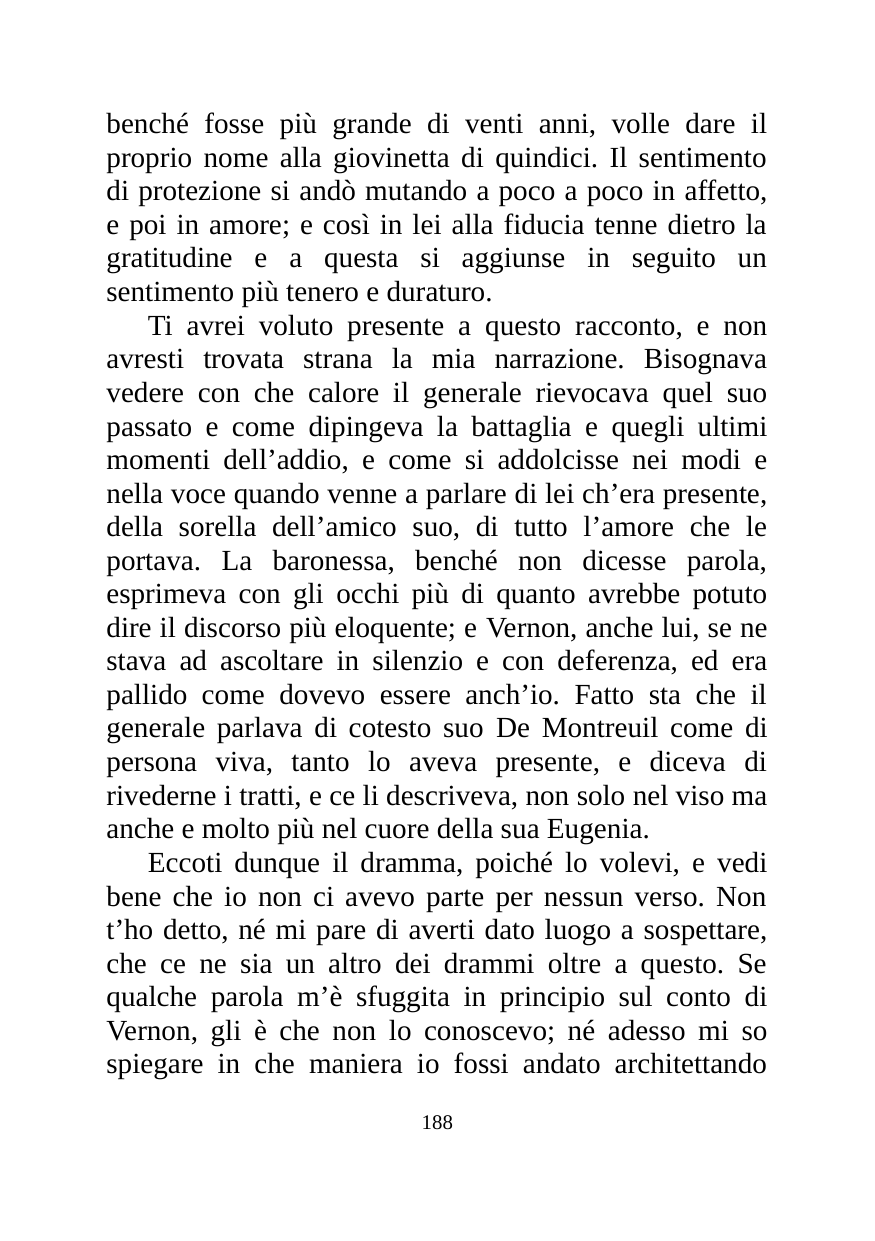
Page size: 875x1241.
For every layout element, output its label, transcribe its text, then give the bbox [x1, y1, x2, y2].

text benché fosse più grande di venti anni, volle dare il proprio nome alla giovinetta di quindici. Il sentimento di protezione si andò mutando a poco a poco in affetto, e poi in amore; e così in lei alla fiducia tenne dietro la gratitudine e a questa si aggiunse in seguito un sentimento più tenero e duraturo. [106, 106, 768, 307]
text Ti avrei voluto presente a questo racconto, e non avresti trovata strana la mia narrazione. Bisognava vedere con che calore il generale rievocava quel suo passato e come dipingeva la battaglia e quegli ultimi momenti dell’addio, e come si addolcisse nei modi e nella voce quando venne a parlare di lei ch’era presente, della sorella dell’amico suo, di tutto l’amore che le portava. La baronessa, benché non dicesse parola, esprimeva con gli occhi più di quanto avrebbe potuto dire il discorso più eloquente; e Vernon, anche lui, se ne stava ad ascoltare in silenzio e con deferenza, ed era pallido come dovevo essere anch’io. Fatto sta che il generale parlava di cotesto suo De Montreuil come di persona viva, tanto lo aveva presente, e diceva di rivederne i tratti, e ce li descriveva, non solo nel viso ma anche e molto più nel cuore della sua Eugenia. [106, 308, 768, 845]
text Eccoti dunque il dramma, poiché lo volevi, e vedi bene che io non ci avevo parte per nessun verso. Non t’ho detto, né mi pare di averti dato luogo a sospettare, che ce ne sia un altro dei drammi oltre a questo. Se qualche parola m’è sfuggita in principio sul conto di Vernon, gli è che non lo conoscevo; né adesso mi so spiegare in che maniera io fossi andato architettando [106, 845, 768, 1080]
